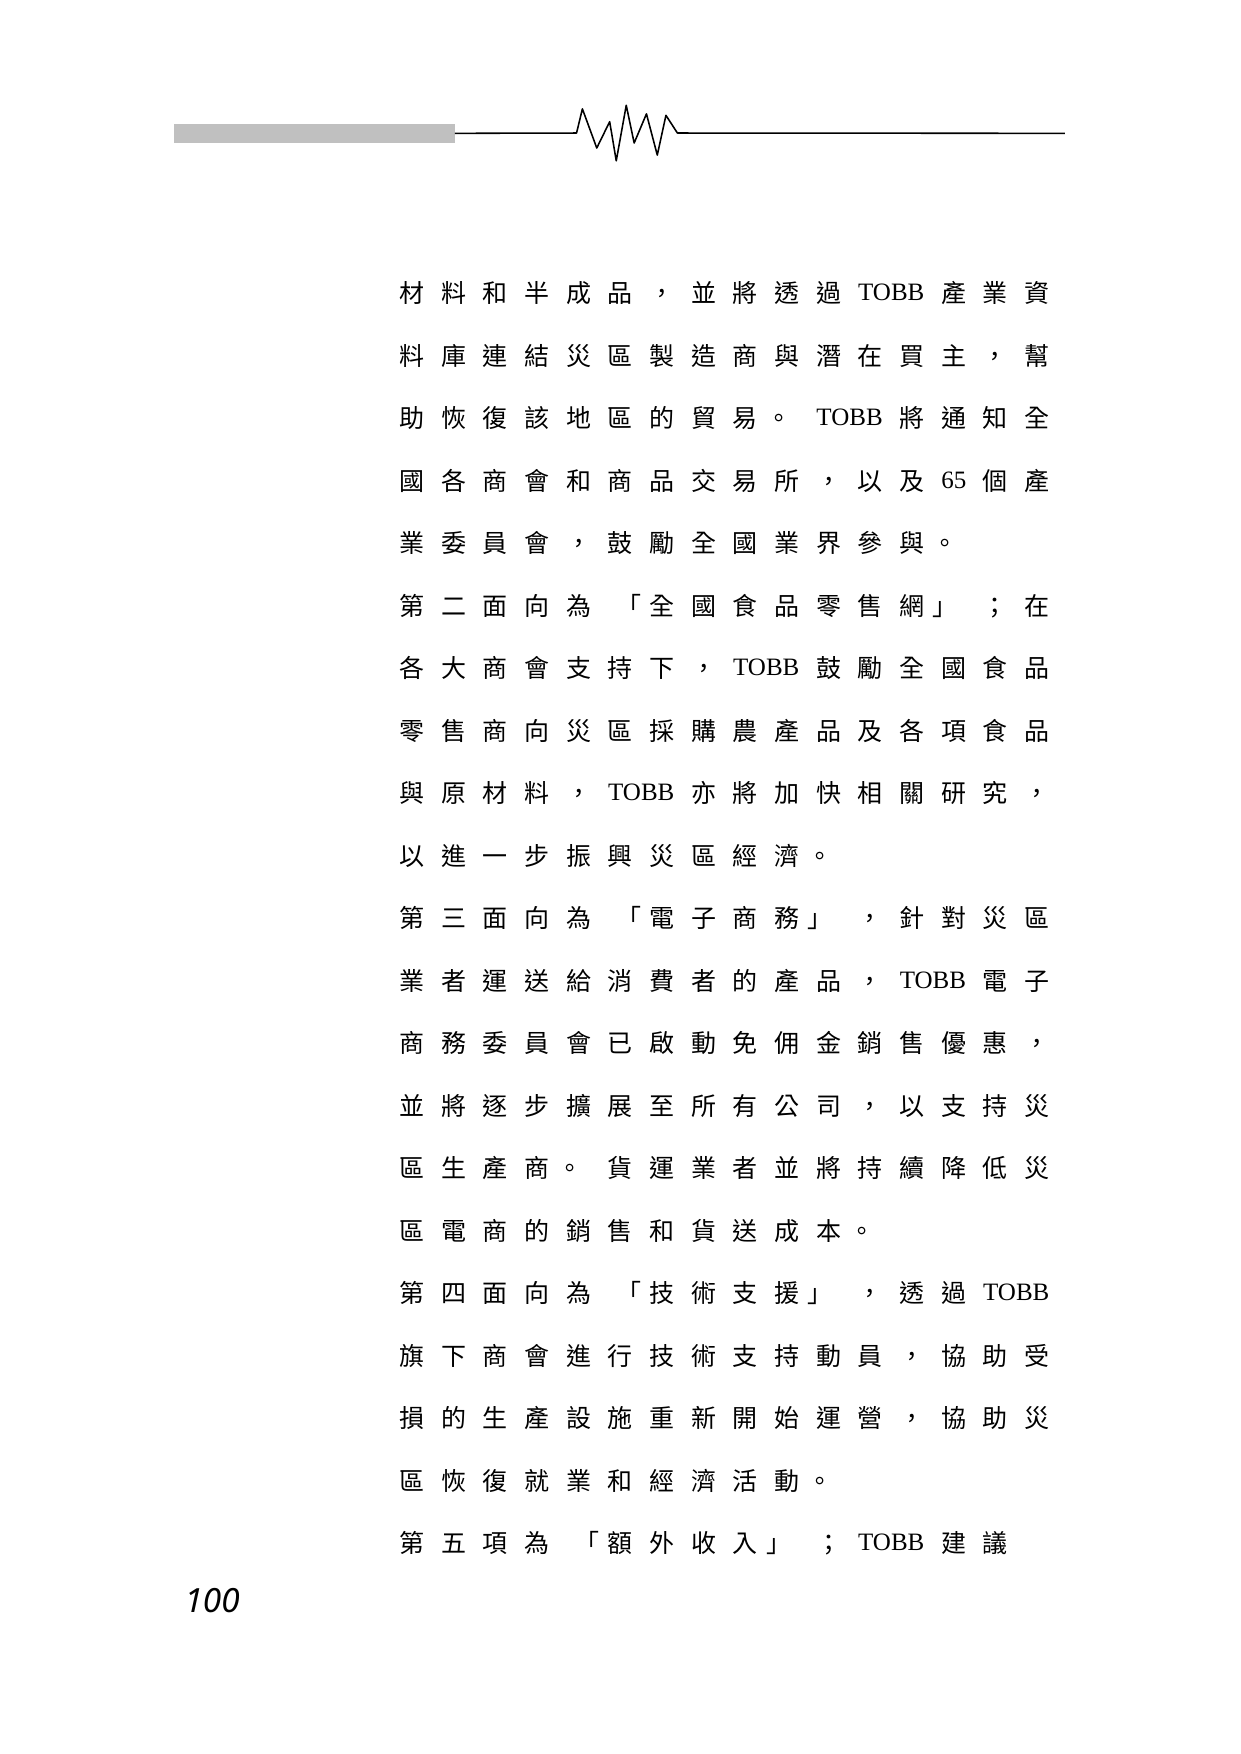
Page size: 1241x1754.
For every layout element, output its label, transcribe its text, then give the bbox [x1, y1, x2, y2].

text 第四面向為「技術支援」，透過TOBB旗下商會進行技術支持動員，協助受損的生產設施重新開始運營，協助災區恢復就業和經濟活動。 [367, 1250, 1058, 1500]
text 材料和半成品，並將透過TOBB產業資料庫連結災區製造商與潛在買主，幫助恢復該地區的貿易。TOBB將通知全國各商會和商品交易所，以及65個產業委員會，鼓勵全國業界參與。 [367, 250, 1058, 563]
text 第五項為「額外收入」；TOBB建議 [367, 1500, 1058, 1563]
text 第二面向為「全國食品零售網」；在各大商會支持下，TOBB鼓勵全國食品零售商向災區採購農產品及各項食品與原材料，TOBB亦將加快相關研究，以進一步振興災區經濟。 [367, 563, 1058, 875]
text 第三面向為「電子商務」，針對災區業者運送給消費者的產品，TOBB電子商務委員會已啟動免佣金銷售優惠，並將逐步擴展至所有公司，以支持災區生產商。貨運業者並將持續降低災區電商的銷售和貨送成本。 [367, 875, 1058, 1250]
